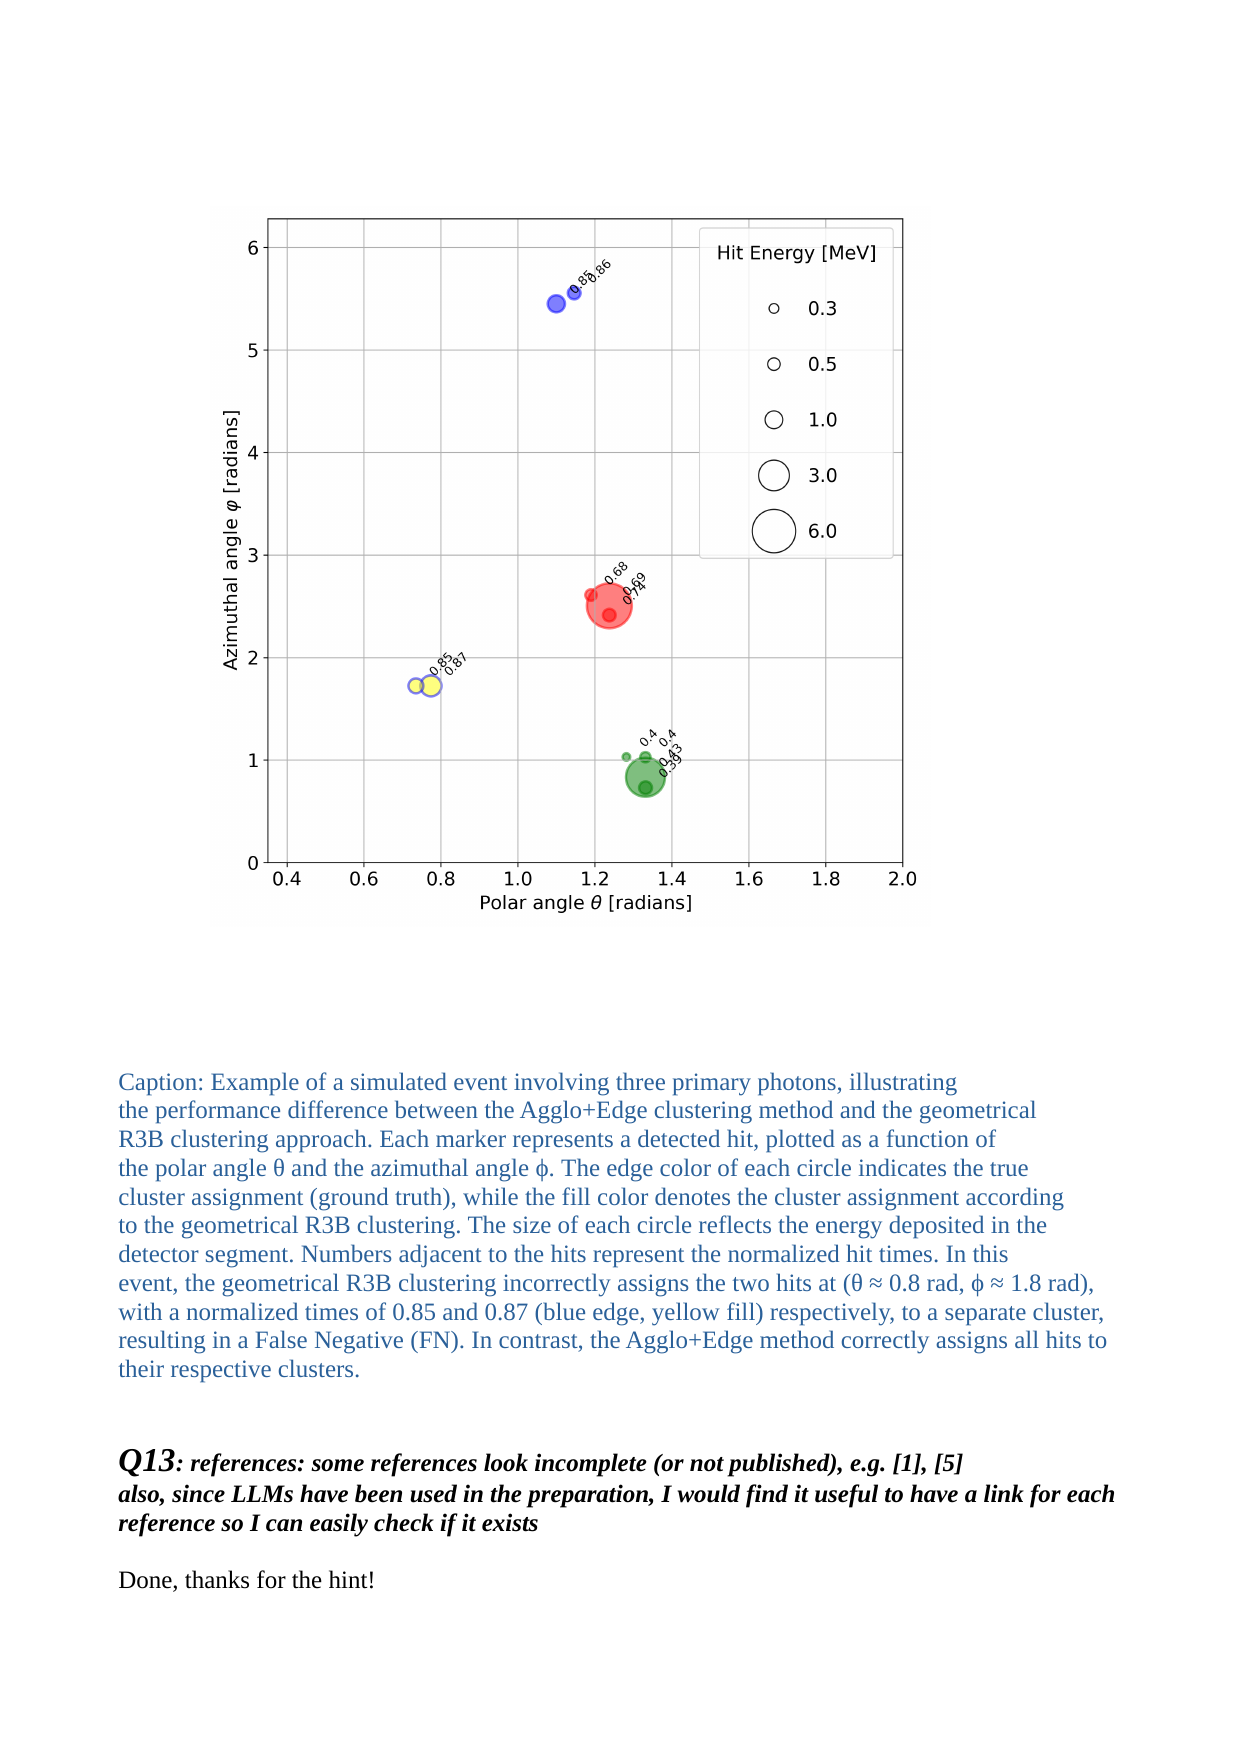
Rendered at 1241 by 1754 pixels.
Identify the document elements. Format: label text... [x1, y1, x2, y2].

text event, the geometrical R3B clustering incorrectly assigns the two hits at (θ ≈ 0.8 rad, ϕ ≈ 1.8 rad), [118, 1268, 1122, 1297]
text cluster assignment (ground truth), while the fill color denotes the cluster assignment according [118, 1182, 1122, 1211]
text detector segment. Numbers adjacent to the hits represent the normalized hit times. In this [118, 1239, 1122, 1268]
text to the geometrical R3B clustering. The size of each circle reflects the energy deposited in the [118, 1211, 1122, 1239]
text R3B clustering approach. Each marker represents a detected hit, plotted as a function of [118, 1124, 1122, 1153]
text Done, thanks for the hint! [118, 1565, 1122, 1594]
text Q13: references: some references look incomplete (or not published), e.g. [1], [5] [118, 1441, 1122, 1479]
text the polar angle θ and the azimuthal angle ϕ. The edge color of each circle indicates the true [118, 1153, 1122, 1182]
picture [209, 206, 931, 927]
text the performance difference between the Agglo+Edge clustering method and the geometrical [118, 1096, 1122, 1124]
text Caption: Example of a simulated event involving three primary photons, illustrating [118, 1067, 1122, 1096]
text also, since LLMs have been used in the preparation, I would find it useful to have a link for each reference so I can easily check if it exists [118, 1479, 1122, 1536]
text with a normalized times of 0.85 and 0.87 (blue edge, yellow fill) respectively, to a separate cluster, resulting in a False Negative (FN). In contrast, the Agglo+Edge method correctly assigns all hits to their respective clusters. [118, 1297, 1122, 1383]
